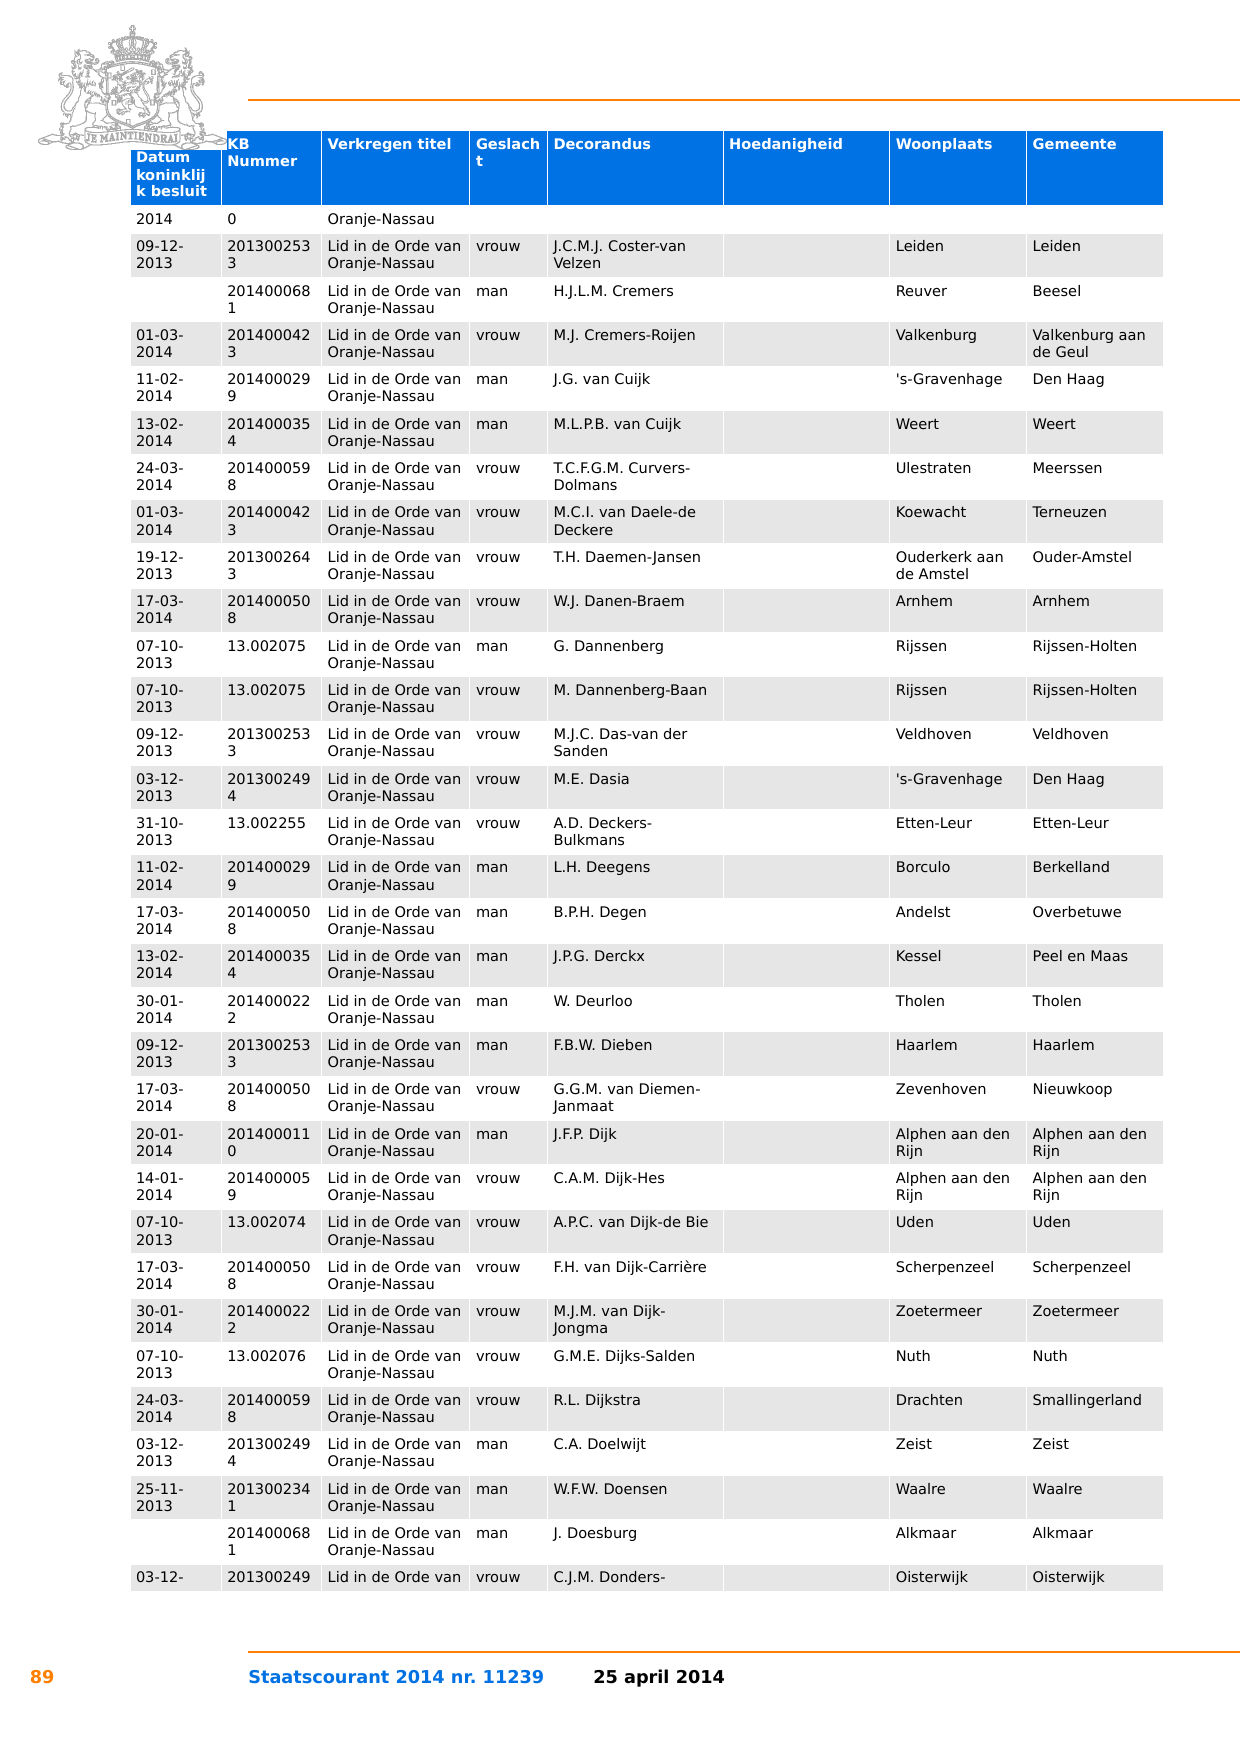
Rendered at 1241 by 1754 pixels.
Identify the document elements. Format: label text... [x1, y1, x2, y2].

table_cell Borculo [890, 855, 1026, 898]
table_cell Lid in de Orde van Oranje-Nassau [322, 988, 469, 1031]
table_cell [724, 855, 889, 898]
table_cell Lid in de Orde van Oranje-Nassau [322, 1476, 469, 1519]
table_cell Lid in de Orde van Oranje-Nassau [322, 1165, 469, 1209]
table_cell Lid in de Orde van Oranje-Nassau [322, 766, 469, 809]
table_cell Lid in de Orde van Oranje-Nassau [322, 899, 469, 942]
table_cell Lid in de Orde van Oranje-Nassau [322, 322, 469, 366]
table_cell M.J. Cremers-Roijen [548, 322, 723, 366]
table_cell vrouw [470, 1165, 547, 1209]
table_cell 2014 [131, 206, 221, 232]
table_cell [1027, 206, 1163, 232]
table_cell Veldhoven [890, 722, 1026, 765]
table_cell 13.002074 [222, 1210, 321, 1253]
table_cell 25-11-2013 [131, 1476, 221, 1519]
table_cell 2014000423 [222, 322, 321, 366]
table_cell Koewacht [890, 500, 1026, 543]
table_cell T.H. Daemen-Jansen [548, 544, 723, 587]
table_cell 2014000508 [222, 1254, 321, 1297]
table_cell man [470, 1520, 547, 1564]
table_cell 2014000598 [222, 1387, 321, 1431]
table_header Datum koninklijk besluit [131, 150, 221, 205]
table_cell man [470, 944, 547, 987]
table_cell vrouw [470, 234, 547, 277]
table_cell 2014000354 [222, 411, 321, 454]
table_cell A.P.C. van Dijk-de Bie [548, 1210, 723, 1253]
table_cell vrouw [470, 455, 547, 499]
table_cell 03-12- [131, 1565, 221, 1591]
table_cell [548, 206, 723, 232]
table_cell [724, 1077, 889, 1120]
table_cell 30-01-2014 [131, 1299, 221, 1342]
table_cell 19-12-2013 [131, 544, 221, 587]
table_cell J.C.M.J. Coster-van Velzen [548, 234, 723, 277]
table_cell Drachten [890, 1387, 1026, 1431]
table_cell 13.002255 [222, 810, 321, 854]
table_cell [724, 367, 889, 410]
table_cell 's-Gravenhage [890, 766, 1026, 809]
table_cell [724, 1565, 889, 1591]
table_cell 2014000508 [222, 589, 321, 632]
table_cell 17-03-2014 [131, 1077, 221, 1120]
table_header Geslacht [470, 131, 547, 205]
table_cell Den Haag [1027, 766, 1163, 809]
table_cell Arnhem [890, 589, 1026, 632]
table_cell Beesel [1027, 278, 1163, 321]
table_cell [724, 455, 889, 499]
table_cell Valkenburg [890, 322, 1026, 366]
table_cell [724, 633, 889, 676]
table_cell Rijssen [890, 677, 1026, 721]
table_cell Oisterwijk [1027, 1565, 1163, 1591]
table_cell 2014000299 [222, 367, 321, 410]
table_cell Haarlem [1027, 1032, 1163, 1076]
table_cell [131, 278, 221, 321]
table_cell [724, 1343, 889, 1386]
table_cell Andelst [890, 899, 1026, 942]
table_cell Lid in de Orde van Oranje-Nassau [322, 944, 469, 987]
table_cell J.G. van Cuijk [548, 367, 723, 410]
table_cell [724, 234, 889, 277]
table_cell [724, 677, 889, 721]
table_cell T.C.F.G.M. Curvers-Dolmans [548, 455, 723, 499]
table_cell G.M.E. Dijks-Salden [548, 1343, 723, 1386]
table_cell Weert [890, 411, 1026, 454]
table_cell Oisterwijk [890, 1565, 1026, 1591]
table_cell vrouw [470, 722, 547, 765]
table_cell C.A.M. Dijk-Hes [548, 1165, 723, 1209]
table_cell 2013002533 [222, 722, 321, 765]
table_cell 2014000059 [222, 1165, 321, 1209]
table_cell Waalre [1027, 1476, 1163, 1519]
table_cell man [470, 1032, 547, 1076]
table_cell 17-03-2014 [131, 899, 221, 942]
picture [38, 25, 227, 150]
table_cell M.J.M. van Dijk-Jongma [548, 1299, 723, 1342]
table_cell Waalre [890, 1476, 1026, 1519]
table_cell 07-10-2013 [131, 1343, 221, 1386]
table_cell 24-03-2014 [131, 455, 221, 499]
table_cell Lid in de Orde van Oranje-Nassau [322, 589, 469, 632]
table_cell Nuth [890, 1343, 1026, 1386]
table_cell Lid in de Orde van Oranje-Nassau [322, 1343, 469, 1386]
table_cell 0 [222, 206, 321, 232]
table_cell Lid in de Orde van Oranje-Nassau [322, 1121, 469, 1164]
table_cell [724, 944, 889, 987]
table_cell 30-01-2014 [131, 988, 221, 1031]
table_cell Lid in de Orde van Oranje-Nassau [322, 411, 469, 454]
table_cell 09-12-2013 [131, 1032, 221, 1076]
table_cell [724, 988, 889, 1031]
table_cell 's-Gravenhage [890, 367, 1026, 410]
table_cell J.P.G. Derckx [548, 944, 723, 987]
table_cell [724, 1520, 889, 1564]
table_cell 201300249 [222, 1565, 321, 1591]
table_cell Scherpenzeel [1027, 1254, 1163, 1297]
table_cell vrouw [470, 1299, 547, 1342]
table_cell 03-12-2013 [131, 1432, 221, 1475]
table_cell G.G.M. van Diemen-Janmaat [548, 1077, 723, 1120]
table_cell 2014000110 [222, 1121, 321, 1164]
table_header KB Nummer [222, 131, 321, 205]
table_cell vrouw [470, 500, 547, 543]
table_cell 24-03-2014 [131, 1387, 221, 1431]
table_cell [724, 1210, 889, 1253]
table_cell [724, 500, 889, 543]
table_cell 01-03-2014 [131, 500, 221, 543]
table_cell Lid in de Orde van Oranje-Nassau [322, 1387, 469, 1431]
table_cell Lid in de Orde van Oranje-Nassau [322, 810, 469, 854]
table_cell Zeist [1027, 1432, 1163, 1475]
table_cell W.J. Danen-Braem [548, 589, 723, 632]
table_cell Terneuzen [1027, 500, 1163, 543]
table_cell M.J.C. Das-van der Sanden [548, 722, 723, 765]
table_cell man [470, 411, 547, 454]
table_cell Ouderkerk aan de Amstel [890, 544, 1026, 587]
table_cell 13.002075 [222, 633, 321, 676]
table_cell F.H. van Dijk-Carrière [548, 1254, 723, 1297]
table_cell Lid in de Orde van Oranje-Nassau [322, 1254, 469, 1297]
table_header Verkregen titel [322, 131, 469, 205]
table_cell Lid in de Orde van Oranje-Nassau [322, 1432, 469, 1475]
table_cell 2014000222 [222, 988, 321, 1031]
table_cell H.J.L.M. Cremers [548, 278, 723, 321]
table_cell man [470, 1432, 547, 1475]
table_cell [724, 1121, 889, 1164]
table_cell [724, 278, 889, 321]
table_cell 17-03-2014 [131, 589, 221, 632]
table_cell 2013002341 [222, 1476, 321, 1519]
table_cell [724, 1254, 889, 1297]
table_cell Lid in de Orde van Oranje-Nassau [322, 278, 469, 321]
table_cell man [470, 633, 547, 676]
table_cell [724, 722, 889, 765]
table_cell Alphen aan den Rijn [890, 1121, 1026, 1164]
table_header Decorandus [548, 131, 723, 205]
table_cell 2013002494 [222, 1432, 321, 1475]
table_cell 13-02-2014 [131, 944, 221, 987]
table_cell [131, 1520, 221, 1564]
table_cell Tholen [890, 988, 1026, 1031]
table_cell Lid in de Orde van Oranje-Nassau [322, 455, 469, 499]
table_cell vrouw [470, 810, 547, 854]
table_cell Zoetermeer [890, 1299, 1026, 1342]
table_cell Lid in de Orde van Oranje-Nassau [322, 633, 469, 676]
table_cell W.F.W. Doensen [548, 1476, 723, 1519]
table_cell Lid in de Orde van Oranje-Nassau [322, 367, 469, 410]
table_cell vrouw [470, 1565, 547, 1591]
table_cell 2014000299 [222, 855, 321, 898]
table_cell Berkelland [1027, 855, 1163, 898]
table_cell Etten-Leur [1027, 810, 1163, 854]
table_cell Nuth [1027, 1343, 1163, 1386]
table_cell vrouw [470, 322, 547, 366]
table_cell Nieuwkoop [1027, 1077, 1163, 1120]
table_cell [724, 544, 889, 587]
table_cell Arnhem [1027, 589, 1163, 632]
table_cell man [470, 1476, 547, 1519]
table_cell F.B.W. Dieben [548, 1032, 723, 1076]
table_cell 20-01-2014 [131, 1121, 221, 1164]
table_cell Rijssen [890, 633, 1026, 676]
table_cell R.L. Dijkstra [548, 1387, 723, 1431]
table_cell A.D. Deckers-Bulkmans [548, 810, 723, 854]
table_cell 2014000423 [222, 500, 321, 543]
table_cell 2014000681 [222, 278, 321, 321]
table_cell Lid in de Orde van Oranje-Nassau [322, 1032, 469, 1076]
table_cell J.F.P. Dijk [548, 1121, 723, 1164]
table_cell vrouw [470, 677, 547, 721]
table_cell 2014000508 [222, 1077, 321, 1120]
table_cell 31-10-2013 [131, 810, 221, 854]
table_cell Lid in de Orde van Oranje-Nassau [322, 1210, 469, 1253]
table_cell [724, 810, 889, 854]
table_cell 17-03-2014 [131, 1254, 221, 1297]
table_cell Lid in de Orde van Oranje-Nassau [322, 500, 469, 543]
table_cell Leiden [890, 234, 1026, 277]
table_cell vrouw [470, 1343, 547, 1386]
table_cell man [470, 899, 547, 942]
table_cell Lid in de Orde van Oranje-Nassau [322, 1077, 469, 1120]
table_cell M.C.I. van Daele-de Deckere [548, 500, 723, 543]
table_cell Alphen aan den Rijn [890, 1165, 1026, 1209]
table_cell man [470, 1121, 547, 1164]
table_cell man [470, 367, 547, 410]
table_cell Ulestraten [890, 455, 1026, 499]
table_cell 11-02-2014 [131, 367, 221, 410]
table_cell 2013002533 [222, 234, 321, 277]
table_cell Lid in de Orde van Oranje-Nassau [322, 1299, 469, 1342]
table_cell vrouw [470, 1387, 547, 1431]
table_cell Lid in de Orde van Oranje-Nassau [322, 544, 469, 587]
table_cell Lid in de Orde van Oranje-Nassau [322, 722, 469, 765]
table_cell [724, 1032, 889, 1076]
table_cell [724, 899, 889, 942]
table_cell Lid in de Orde van [322, 1565, 469, 1591]
table_cell 13-02-2014 [131, 411, 221, 454]
table_cell man [470, 855, 547, 898]
table_cell M.L.P.B. van Cuijk [548, 411, 723, 454]
table_cell Uden [890, 1210, 1026, 1253]
table_cell [724, 589, 889, 632]
table_cell 07-10-2013 [131, 633, 221, 676]
table_cell vrouw [470, 766, 547, 809]
table_cell vrouw [470, 544, 547, 587]
table_cell Rijssen-Holten [1027, 677, 1163, 721]
table_cell man [470, 988, 547, 1031]
table_cell Weert [1027, 411, 1163, 454]
table_cell 09-12-2013 [131, 722, 221, 765]
table_cell 2014000354 [222, 944, 321, 987]
table_cell [724, 206, 889, 232]
table_cell Zeist [890, 1432, 1026, 1475]
table_cell [724, 1432, 889, 1475]
table_cell L.H. Deegens [548, 855, 723, 898]
table_cell [724, 1387, 889, 1431]
table_cell vrouw [470, 1077, 547, 1120]
table_cell [724, 1476, 889, 1519]
table_cell Meerssen [1027, 455, 1163, 499]
table_cell vrouw [470, 589, 547, 632]
table_cell Ouder-Amstel [1027, 544, 1163, 587]
table_cell Veldhoven [1027, 722, 1163, 765]
table_header Hoedanigheid [724, 131, 889, 205]
table_cell Zoetermeer [1027, 1299, 1163, 1342]
table_cell vrouw [470, 1254, 547, 1297]
table_cell Lid in de Orde van Oranje-Nassau [322, 855, 469, 898]
table_cell Valkenburg aan de Geul [1027, 322, 1163, 366]
table_cell Scherpenzeel [890, 1254, 1026, 1297]
table_cell 2014000681 [222, 1520, 321, 1564]
table_cell G. Dannenberg [548, 633, 723, 676]
table_cell W. Deurloo [548, 988, 723, 1031]
table_cell [470, 206, 547, 232]
table_cell M. Dannenberg-Baan [548, 677, 723, 721]
table_cell 13.002076 [222, 1343, 321, 1386]
table_cell 07-10-2013 [131, 1210, 221, 1253]
table_cell Overbetuwe [1027, 899, 1163, 942]
table_cell 2013002643 [222, 544, 321, 587]
table_cell 13.002075 [222, 677, 321, 721]
table_cell Lid in de Orde van Oranje-Nassau [322, 1520, 469, 1564]
table_cell 09-12-2013 [131, 234, 221, 277]
table_cell Oranje-Nassau [322, 206, 469, 232]
table_cell 07-10-2013 [131, 677, 221, 721]
table_cell Lid in de Orde van Oranje-Nassau [322, 234, 469, 277]
table_header Woonplaats [890, 131, 1026, 205]
table_cell 2013002494 [222, 766, 321, 809]
table_cell Etten-Leur [890, 810, 1026, 854]
table_cell Kessel [890, 944, 1026, 987]
table_cell 03-12-2013 [131, 766, 221, 809]
table_cell Alkmaar [890, 1520, 1026, 1564]
table_cell Leiden [1027, 234, 1163, 277]
table_cell vrouw [470, 1210, 547, 1253]
table_cell 14-01-2014 [131, 1165, 221, 1209]
table_cell [724, 411, 889, 454]
table_cell Den Haag [1027, 367, 1163, 410]
table_cell [890, 206, 1026, 232]
table_cell man [470, 278, 547, 321]
table_cell Tholen [1027, 988, 1163, 1031]
table_cell Peel en Maas [1027, 944, 1163, 987]
table_cell Rijssen-Holten [1027, 633, 1163, 676]
table_cell 01-03-2014 [131, 322, 221, 366]
table_cell Reuver [890, 278, 1026, 321]
table_cell [724, 1299, 889, 1342]
table_cell 2013002533 [222, 1032, 321, 1076]
table_header Gemeente [1027, 131, 1163, 205]
table_cell C.A. Doelwijt [548, 1432, 723, 1475]
table_cell 11-02-2014 [131, 855, 221, 898]
table_cell Zevenhoven [890, 1077, 1026, 1120]
table_cell J. Doesburg [548, 1520, 723, 1564]
table_cell B.P.H. Degen [548, 899, 723, 942]
table_cell 2014000222 [222, 1299, 321, 1342]
table_cell Uden [1027, 1210, 1163, 1253]
table_cell Alkmaar [1027, 1520, 1163, 1564]
table_cell [724, 322, 889, 366]
table_cell Haarlem [890, 1032, 1026, 1076]
table_cell [724, 1165, 889, 1209]
table_cell M.E. Dasia [548, 766, 723, 809]
table_cell Alphen aan den Rijn [1027, 1121, 1163, 1164]
table_cell 2014000598 [222, 455, 321, 499]
table_cell Lid in de Orde van Oranje-Nassau [322, 677, 469, 721]
table_cell [724, 766, 889, 809]
table_cell Alphen aan den Rijn [1027, 1165, 1163, 1209]
table_cell Smallingerland [1027, 1387, 1163, 1431]
table_cell 2014000508 [222, 899, 321, 942]
table_cell C.J.M. Donders- [548, 1565, 723, 1591]
